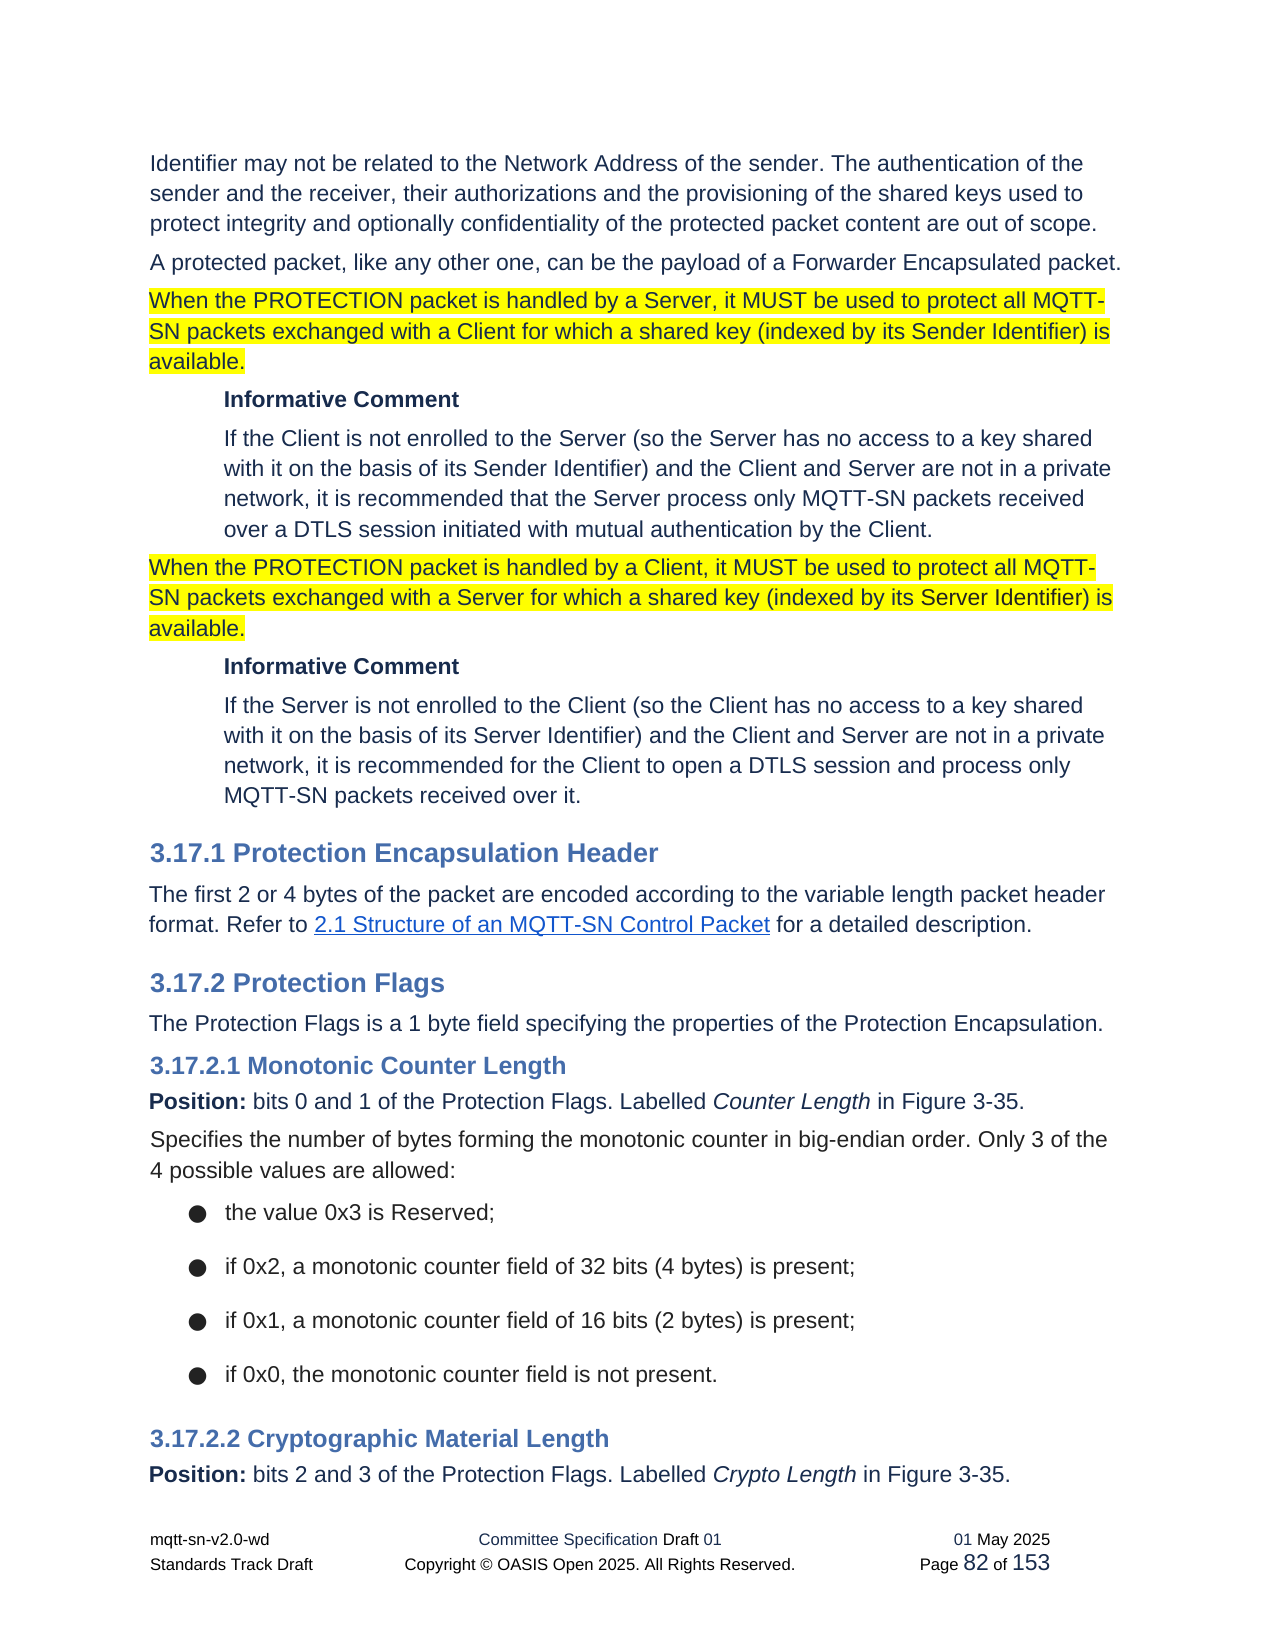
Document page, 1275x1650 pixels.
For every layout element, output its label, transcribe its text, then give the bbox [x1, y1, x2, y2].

text The Protection Flags is a 1 byte field specifying the properties of the Protection Encapsulation. [148, 1010, 1124, 1037]
text Position: bits 2 and 3 of the Protection Flags. Labelled Crypto Length in Figure 3-35. [148, 1461, 1124, 1487]
text Specifies the number of bytes forming the monotonic counter in big-endian order. Only 3 of the 4 possible values are allowed: [150, 1126, 1124, 1183]
text Identifier may not be related to the Network Address of the sender. The authentication of the sender and the receiver, their authorizations and the provisioning of the shared keys used to protect integrity and optionally confidentiality of the protected packet content are out of scope. [149, 150, 1124, 237]
subtitle 3.17.2.2 Cryptographic Material Length [150, 1423, 1124, 1452]
text When the PROTECTION packet is handled by a Server, it MUST be used to protect all MQTT-SN packets exchanged with a Client for which a shared key (indexed by its Sender Identifier) is available. [148, 287, 1124, 374]
text If the Client is not enrolled to the Server (so the Server has no access to a key shared with it on the basis of its Sender Identifier) and the Client and Server are not in a private network, it is recommended that the Server process only MQTT-SN packets received over a DTLS session initiated with mutual authentication by the Client. [223, 425, 1124, 542]
list if 0x0, the monotonic counter field is not present. [187, 1349, 1124, 1396]
text The first 2 or 4 bytes of the packet are encoded according to the variable length packet header format. Refer to 2.1 Structure of an MQTT-SN Control Packet for a detailed description. [148, 881, 1124, 938]
subtitle 3.17.2 Protection Flags [150, 967, 1124, 998]
text Informative Comment [223, 386, 1124, 413]
list if 0x1, a monotonic counter field of 16 bits (2 bytes) is present; [187, 1295, 1124, 1342]
text Informative Comment [223, 653, 1124, 679]
text If the Server is not enrolled to the Client (so the Client has no access to a key shared with it on the basis of its Server Identifier) and the Client and Server are not in a private network, it is recommended for the Client to open a DTLS session and process only MQTT-SN packets received over it. [223, 692, 1124, 809]
subtitle 3.17.1 Protection Encapsulation Header [150, 837, 1124, 869]
text A protected packet, like any other one, can be the payload of a Forwarder Encapsulated packet. [149, 249, 1124, 275]
subtitle 3.17.2.1 Monotonic Counter Length [150, 1051, 1124, 1079]
text Position: bits 0 and 1 of the Protection Flags. Labelled Counter Length in Figure 3-35. [148, 1088, 1124, 1114]
list if 0x2, a monotonic counter field of 32 bits (4 bytes) is present; [187, 1241, 1124, 1288]
text When the PROTECTION packet is handled by a Client, it MUST be used to protect all MQTT-SN packets exchanged with a Server for which a shared key (indexed by its Server Identifier) is available. [148, 554, 1124, 641]
list the value 0x3 is Reserved; [187, 1187, 1124, 1234]
